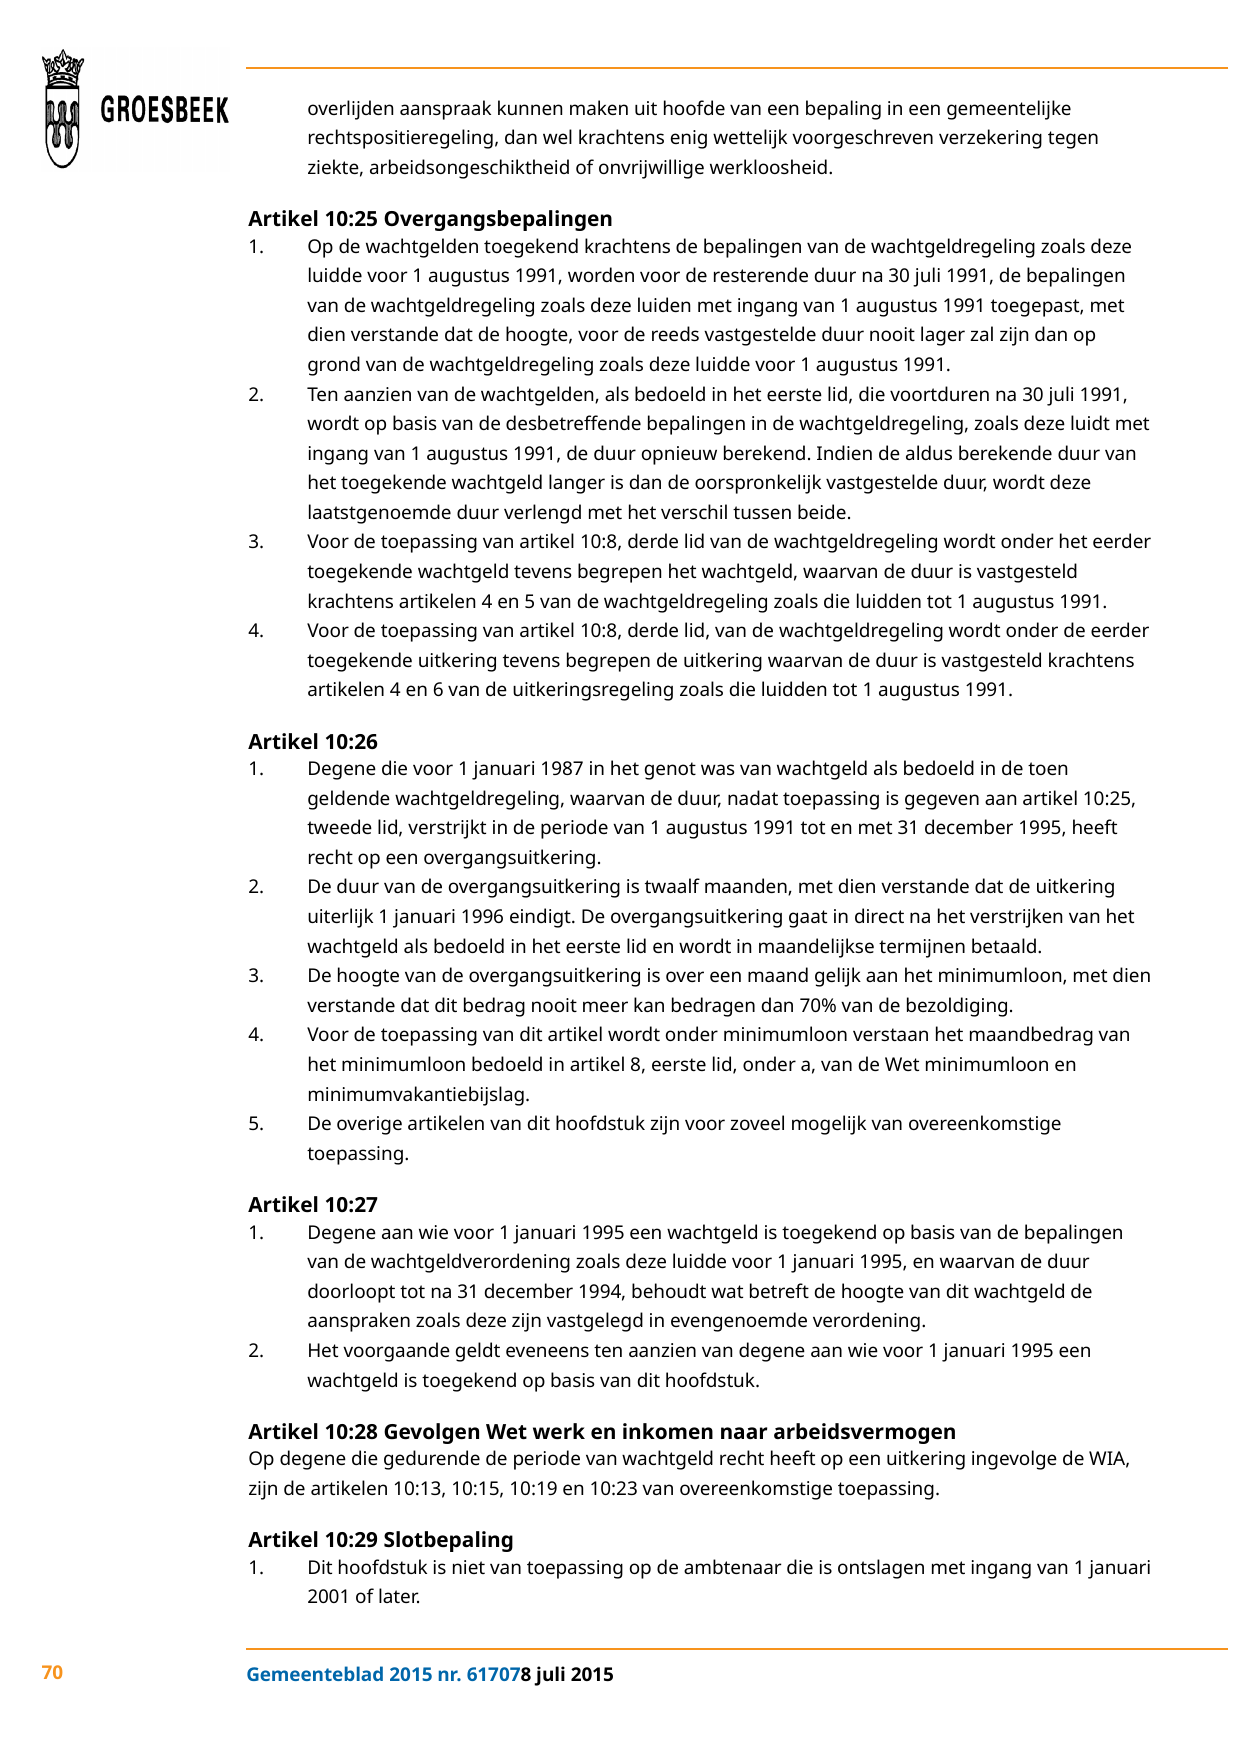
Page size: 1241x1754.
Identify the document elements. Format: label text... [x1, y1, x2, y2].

list De duur van de overgangsuitkering is twaalf maanden, met dien verstande dat de uitkering uiterlijk 1 januari 1996 eindigt. De overgangsuitkering gaat in direct na het verstrijken van het wachtgeld als bedoeld in het eerste lid en wordt in maandelijkse termijnen betaald. [248, 874, 1152, 959]
text Op degene die gedurende de periode van wachtgeld recht heeft op een uitkering ingevolge de WIA, zijn de artikelen 10:13, 10:15, 10:19 en 10:23 van overeenkomstige toepassing. [248, 1446, 1152, 1501]
picture [41, 47, 231, 172]
list Op de wachtgelden toegekend krachtens de bepalingen van de wachtgeldregeling zoals deze luidde voor 1 augustus 1991, worden voor de resterende duur na 30 juli 1991, de bepalingen van de wachtgeldregeling zoals deze luiden met ingang van 1 augustus 1991 toegepast, met dien verstande dat de hoogte, voor de reeds vastgestelde duur nooit lager zal zijn dan op grond van de wachtgeldregeling zoals deze luidde voor 1 augustus 1991. [248, 233, 1152, 377]
list Voor de toepassing van artikel 10:8, derde lid, van de wachtgeldregeling wordt onder de eerder toegekende uitkering tevens begrepen de uitkering waarvan de duur is vastgesteld krachtens artikelen 4 en 6 van de uitkeringsregeling zoals die luidden tot 1 augustus 1991. [248, 617, 1152, 702]
text Artikel 10:27 [248, 1190, 1152, 1219]
list Degene aan wie voor 1 januari 1995 een wachtgeld is toegekend op basis van de bepalingen van de wachtgeldverordening zoals deze luidde voor 1 januari 1995, en waarvan de duur doorloopt tot na 31 december 1994, behoudt wat betreft de hoogte van dit wachtgeld de aanspraken zoals deze zijn vastgelegd in evengenoemde verordening. [248, 1219, 1152, 1333]
list Het voorgaande geldt eveneens ten aanzien van degene aan wie voor 1 januari 1995 een wachtgeld is toegekend op basis van dit hoofdstuk. [248, 1337, 1152, 1392]
text Artikel 10:28 Gevolgen Wet werk en inkomen naar arbeidsvermogen [248, 1417, 1152, 1446]
text Artikel 10:26 [248, 727, 1152, 755]
list overlijden aanspraak kunnen maken uit hoofde van een bepaling in een gemeentelijke rechtspositieregeling, dan wel krachtens enig wettelijk voorgeschreven verzekering tegen ziekte, arbeidsongeschiktheid of onvrijwillige werkloosheid. [248, 95, 1152, 180]
text Artikel 10:25 Overgangsbepalingen [248, 204, 1152, 233]
list Dit hoofdstuk is niet van toepassing op de ambtenaar die is ontslagen met ingang van 1 januari 2001 of later. [248, 1554, 1152, 1609]
list De hoogte van de overgangsuitkering is over een maand gelijk aan het minimumloon, met dien verstande dat dit bedrag nooit meer kan bedragen dan 70% van de bezoldiging. [248, 962, 1152, 1018]
list De overige artikelen van dit hoofdstuk zijn voor zoveel mogelijk van overeenkomstige toepassing. [248, 1110, 1152, 1166]
list Degene die voor 1 januari 1987 in het genot was van wachtgeld als bedoeld in de toen geldende wachtgeldregeling, waarvan de duur, nadat toepassing is gegeven aan artikel 10:25, tweede lid, verstrijkt in de periode van 1 augustus 1991 tot en met 31 december 1995, heeft recht op een overgangsuitkering. [248, 755, 1152, 870]
list Voor de toepassing van artikel 10:8, derde lid van de wachtgeldregeling wordt onder het eerder toegekende wachtgeld tevens begrepen het wachtgeld, waarvan de duur is vastgesteld krachtens artikelen 4 en 5 van de wachtgeldregeling zoals die luidden tot 1 augustus 1991. [248, 529, 1152, 613]
list Voor de toepassing van dit artikel wordt onder minimumloon verstaan het maandbedrag van het minimumloon bedoeld in artikel 8, eerste lid, onder a, van de Wet minimumloon en minimumvakantiebijslag. [248, 1022, 1152, 1107]
list Ten aanzien van de wachtgelden, als bedoeld in het eerste lid, die voortduren na 30 juli 1991, wordt op basis van de desbetreffende bepalingen in de wachtgeldregeling, zoals deze luidt met ingang van 1 augustus 1991, de duur opnieuw berekend. Indien de aldus berekende duur van het toegekende wachtgeld langer is dan de oorspronkelijk vastgestelde duur, wordt deze laatstgenoemde duur verlengd met het verschil tussen beide. [248, 381, 1152, 525]
text Artikel 10:29 Slotbepaling [248, 1526, 1152, 1554]
